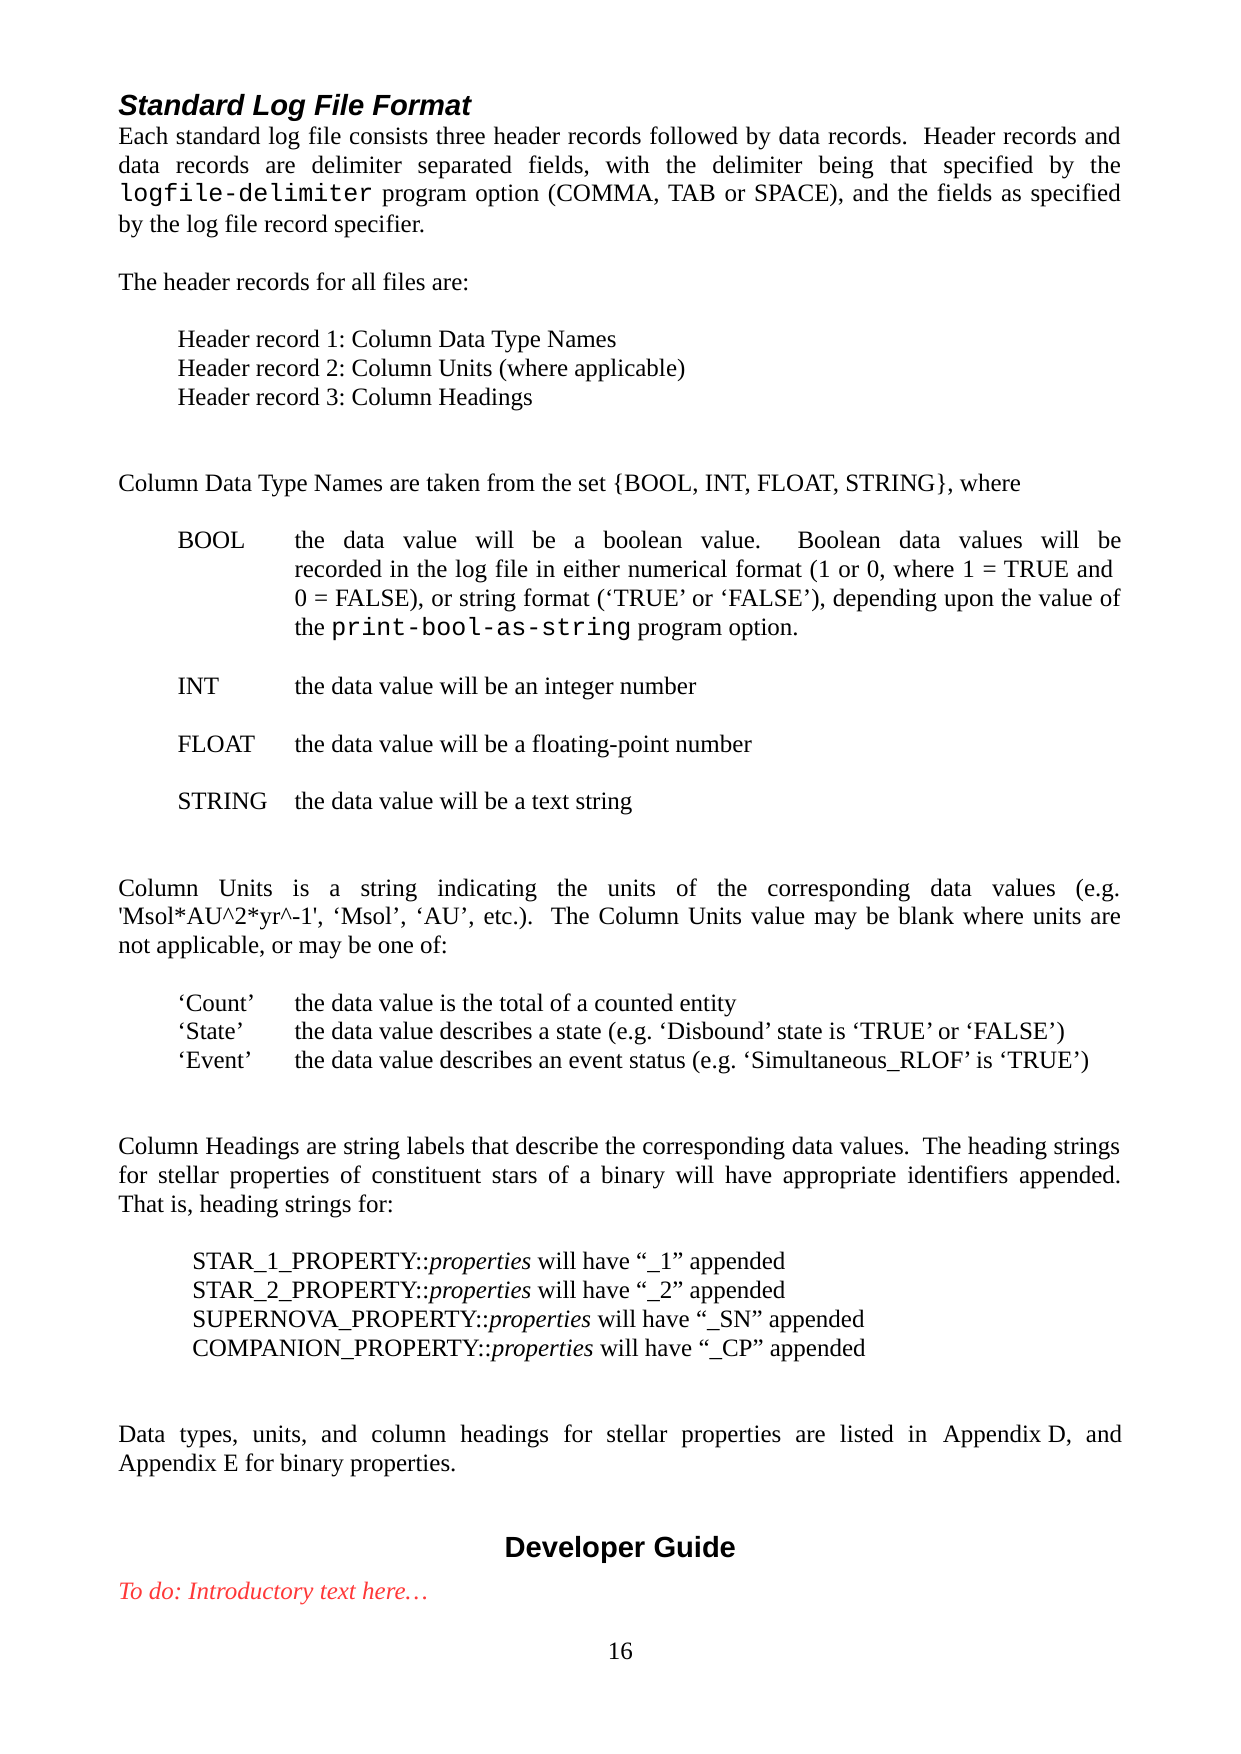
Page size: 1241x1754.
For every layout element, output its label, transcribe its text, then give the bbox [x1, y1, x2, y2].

text STAR_1_PROPERTY::properties will have “_1” appended [118, 1246, 1122, 1275]
subtitle Standard Log File Format [118, 87, 1122, 121]
text Data types, units, and column headings for stellar properties are listed in Appendix D, and Appendix E for binary properties. [118, 1419, 1122, 1476]
subtitle To do: Introductory text here… [118, 1576, 1122, 1605]
text STAR_2_PROPERTY::properties will have “_2” appended [118, 1275, 1122, 1304]
text Each standard log file consists three header records followed by data records. Header records and data records are delimiter separated fields, with the delimiter being that specified by the logfile‑delimiter program option (COMMA, TAB or SPACE), and the fields as specified by the log file record specifier. [118, 121, 1122, 238]
text Column Data Type Names are taken from the set {BOOL, INT, FLOAT, STRING}, where [118, 468, 1122, 497]
text ‘State’ the data value describes a state (e.g. ‘Disbound’ state is ‘TRUE’ or ‘FALSE’) [177, 1016, 1122, 1045]
subtitle Developer Guide [118, 1530, 1122, 1564]
text BOOL the data value will be a boolean value. Boolean data values will be recorded in the log file in either numerical format (1 or 0, where 1 = TRUE and 0 = FALSE), or string format (‘TRUE’ or ‘FALSE’), depending upon the value of the print-bool-as-string program option. [177, 526, 1122, 643]
text COMPANION_PROPERTY::properties will have “_CP” appended [118, 1333, 1122, 1361]
text FLOAT the data value will be a floating-point number [177, 729, 1122, 758]
text The header records for all files are: [118, 267, 1122, 296]
text Header record 2: Column Units (where applicable) [177, 353, 1122, 382]
text SUPERNOVA_PROPERTY::properties will have “_SN” appended [118, 1304, 1122, 1333]
text Column Headings are string labels that describe the corresponding data values. The heading strings for stellar properties of constituent stars of a binary will have appropriate identifiers appended. That is, heading strings for: [118, 1131, 1122, 1218]
text Column Units is a string indicating the units of the corresponding data values (e.g. 'Msol*AU^2*yr^-1', ‘Msol’, ‘AU’, etc.). The Column Units value may be blank where units are not applicable, or may be one of: [118, 873, 1122, 959]
text INT the data value will be an integer number [177, 671, 1122, 700]
text Header record 1: Column Data Type Names [177, 324, 1122, 353]
text STRING the data value will be a text string [177, 786, 1122, 815]
text Header record 3: Column Headings [177, 382, 1122, 411]
text ‘Count’ the data value is the total of a counted entity [177, 988, 1122, 1016]
text ‘Event’ the data value describes an event status (e.g. ‘Simultaneous_RLOF’ is ‘TRUE’) [177, 1045, 1122, 1074]
